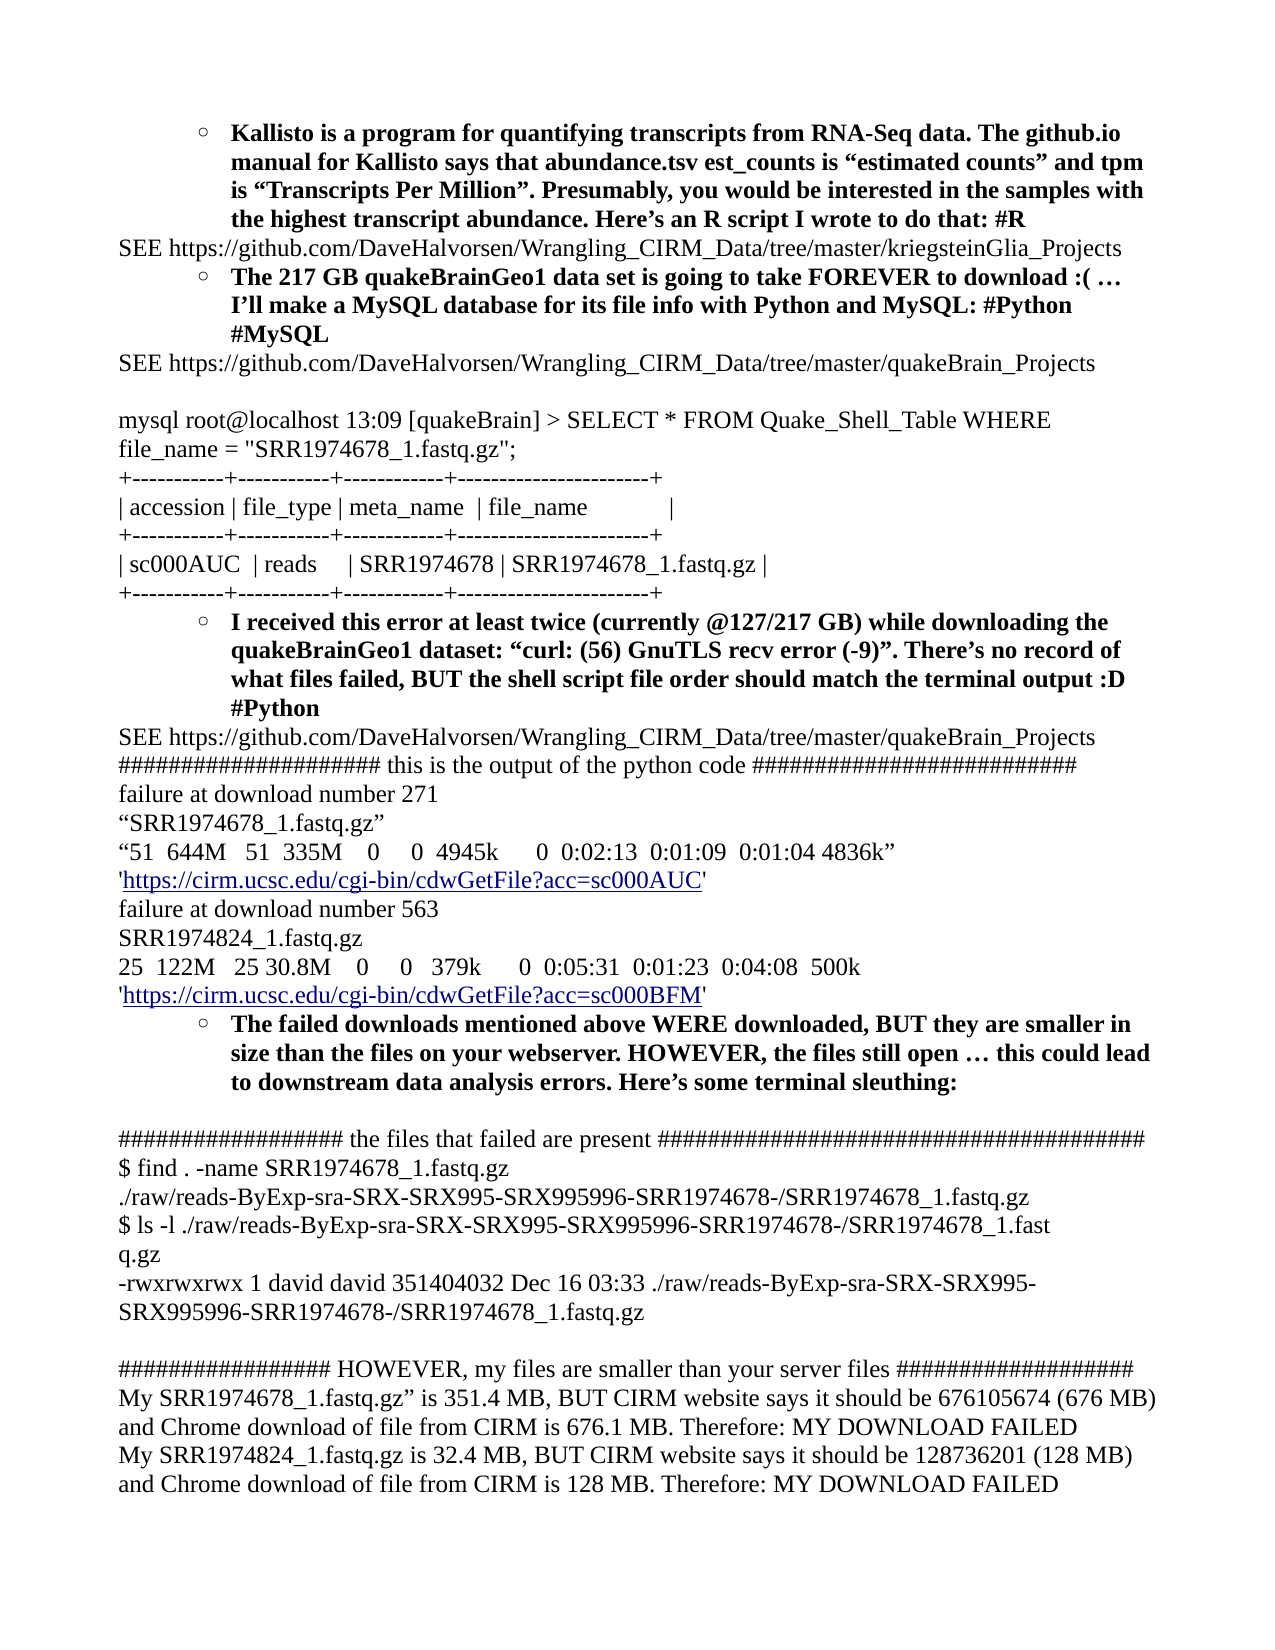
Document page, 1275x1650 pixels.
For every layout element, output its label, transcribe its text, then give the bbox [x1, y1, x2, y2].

text +-----------+-----------+------------+-----------------------+ [118, 463, 1157, 492]
text +-----------+-----------+------------+-----------------------+ [118, 578, 1157, 607]
text | sc000AUC | reads | SRR1974678 | SRR1974678_1.fastq.gz | [118, 549, 1157, 578]
text “SRR1974678_1.fastq.gz” “51 644M 51 335M 0 0 4945k 0 0:02:13 0:01:09 0:01:04 4836k” [118, 808, 1157, 866]
text ################# HOWEVER, my files are smaller than your server files ################### [118, 1354, 1157, 1383]
text SRR1974824_1.fastq.gz [118, 923, 1157, 952]
list The 217 GB quakeBrainGeo1 data set is going to take FOREVER to download :( … I’ll make a MySQL database for its file info with Python and MySQL: #Python #MySQL [193, 262, 1157, 348]
text 25 122M 25 30.8M 0 0 379k 0 0:05:31 0:01:23 0:04:08 500k [118, 952, 1157, 981]
list Kallisto is a program for quantifying transcripts from RNA-Seq data. The github.io manual for Kallisto says that abundance.tsv est_counts is “estimated counts” and tpm is “Transcripts Per Million”. Presumably, you would be interested in the samples with the highest transcript abundance. Here’s an R script I wrote to do that: #R [193, 118, 1157, 233]
text 'https://cirm.ucsc.edu/cgi-bin/cdwGetFile?acc=sc000AUC' [118, 866, 1157, 894]
text ##################### this is the output of the python code ########################## [118, 751, 1157, 779]
text failure at download number 271 [118, 779, 1157, 808]
text $ find . -name SRR1974678_1.fastq.gz [118, 1153, 1157, 1182]
text My SRR1974678_1.fastq.gz” is 351.4 MB, BUT CIRM website says it should be 676105674 (676 MB) and Chrome download of file from CIRM is 676.1 MB. Therefore: MY DOWNLOAD FAILED [118, 1383, 1157, 1441]
text 'https://cirm.ucsc.edu/cgi-bin/cdwGetFile?acc=sc000BFM' [118, 981, 1157, 1009]
text ./raw/reads-ByExp-sra-SRX-SRX995-SRX995996-SRR1974678-/SRR1974678_1.fastq.gz [118, 1182, 1157, 1211]
list I received this error at least twice (currently @127/217 GB) while downloading the quakeBrainGeo1 dataset: “curl: (56) GnuTLS recv error (-9)”. There’s no record of what files failed, BUT the shell script file order should match the terminal output :D #Python [193, 607, 1157, 722]
text | accession | file_type | meta_name | file_name | [118, 492, 1157, 521]
text ################## the files that failed are present ####################################### [118, 1124, 1157, 1153]
text SEE https://github.com/DaveHalvorsen/Wrangling_CIRM_Data/tree/master/quakeBrain_Projects [118, 722, 1157, 751]
text q.gz [118, 1239, 1157, 1268]
text $ ls -l ./raw/reads-ByExp-sra-SRX-SRX995-SRX995996-SRR1974678-/SRR1974678_1.fast [118, 1211, 1157, 1239]
text mysql root@localhost 13:09 [quakeBrain] > SELECT * FROM Quake_Shell_Table WHERE file_name = "SRR1974678_1.fastq.gz"; [118, 406, 1157, 463]
text -rwxrwxrwx 1 david david 351404032 Dec 16 03:33 ./raw/reads-ByExp-sra-SRX-SRX995-SRX995996-SRR1974678-/SRR1974678_1.fastq.gz [118, 1268, 1157, 1326]
text failure at download number 563 [118, 894, 1157, 923]
list The failed downloads mentioned above WERE downloaded, BUT they are smaller in size than the files on your webserver. HOWEVER, the files still open … this could lead to downstream data analysis errors. Here’s some terminal sleuthing: [193, 1009, 1157, 1096]
text My SRR1974824_1.fastq.gz is 32.4 MB, BUT CIRM website says it should be 128736201 (128 MB) and Chrome download of file from CIRM is 128 MB. Therefore: MY DOWNLOAD FAILED [118, 1441, 1157, 1498]
text SEE https://github.com/DaveHalvorsen/Wrangling_CIRM_Data/tree/master/kriegsteinGlia_Projects [118, 233, 1157, 262]
text SEE https://github.com/DaveHalvorsen/Wrangling_CIRM_Data/tree/master/quakeBrain_Projects [118, 348, 1157, 377]
text +-----------+-----------+------------+-----------------------+ [118, 521, 1157, 549]
